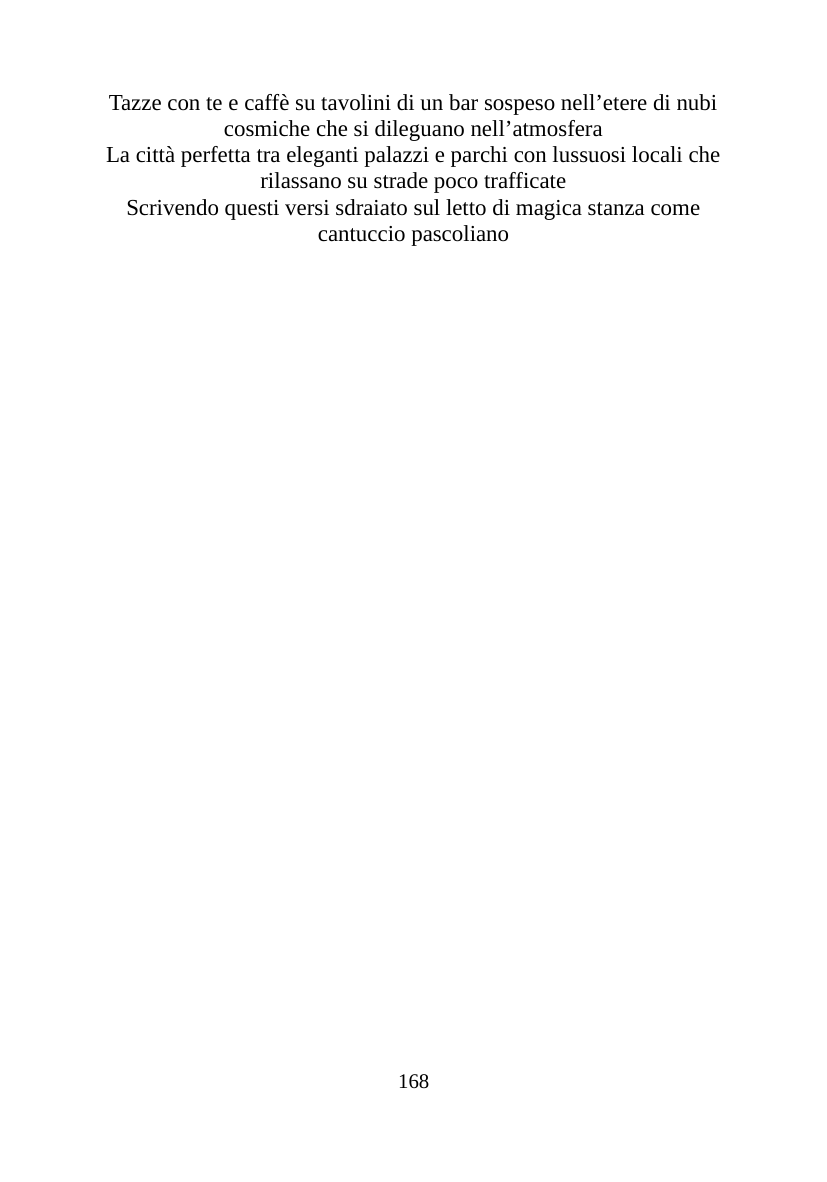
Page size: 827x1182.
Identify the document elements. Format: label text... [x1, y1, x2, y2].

text La città perfetta tra eleganti palazzi e parchi con lussuosi locali che rilassano su strade poco trafficate [88, 141, 738, 194]
text Scrivendo questi versi sdraiato sul letto di magica stanza come cantuccio pascoliano [88, 194, 738, 247]
text Tazze con te e caffè su tavolini di un bar sospeso nell’etere di nubi cosmiche che si dileguano nell’atmosfera [88, 88, 738, 141]
